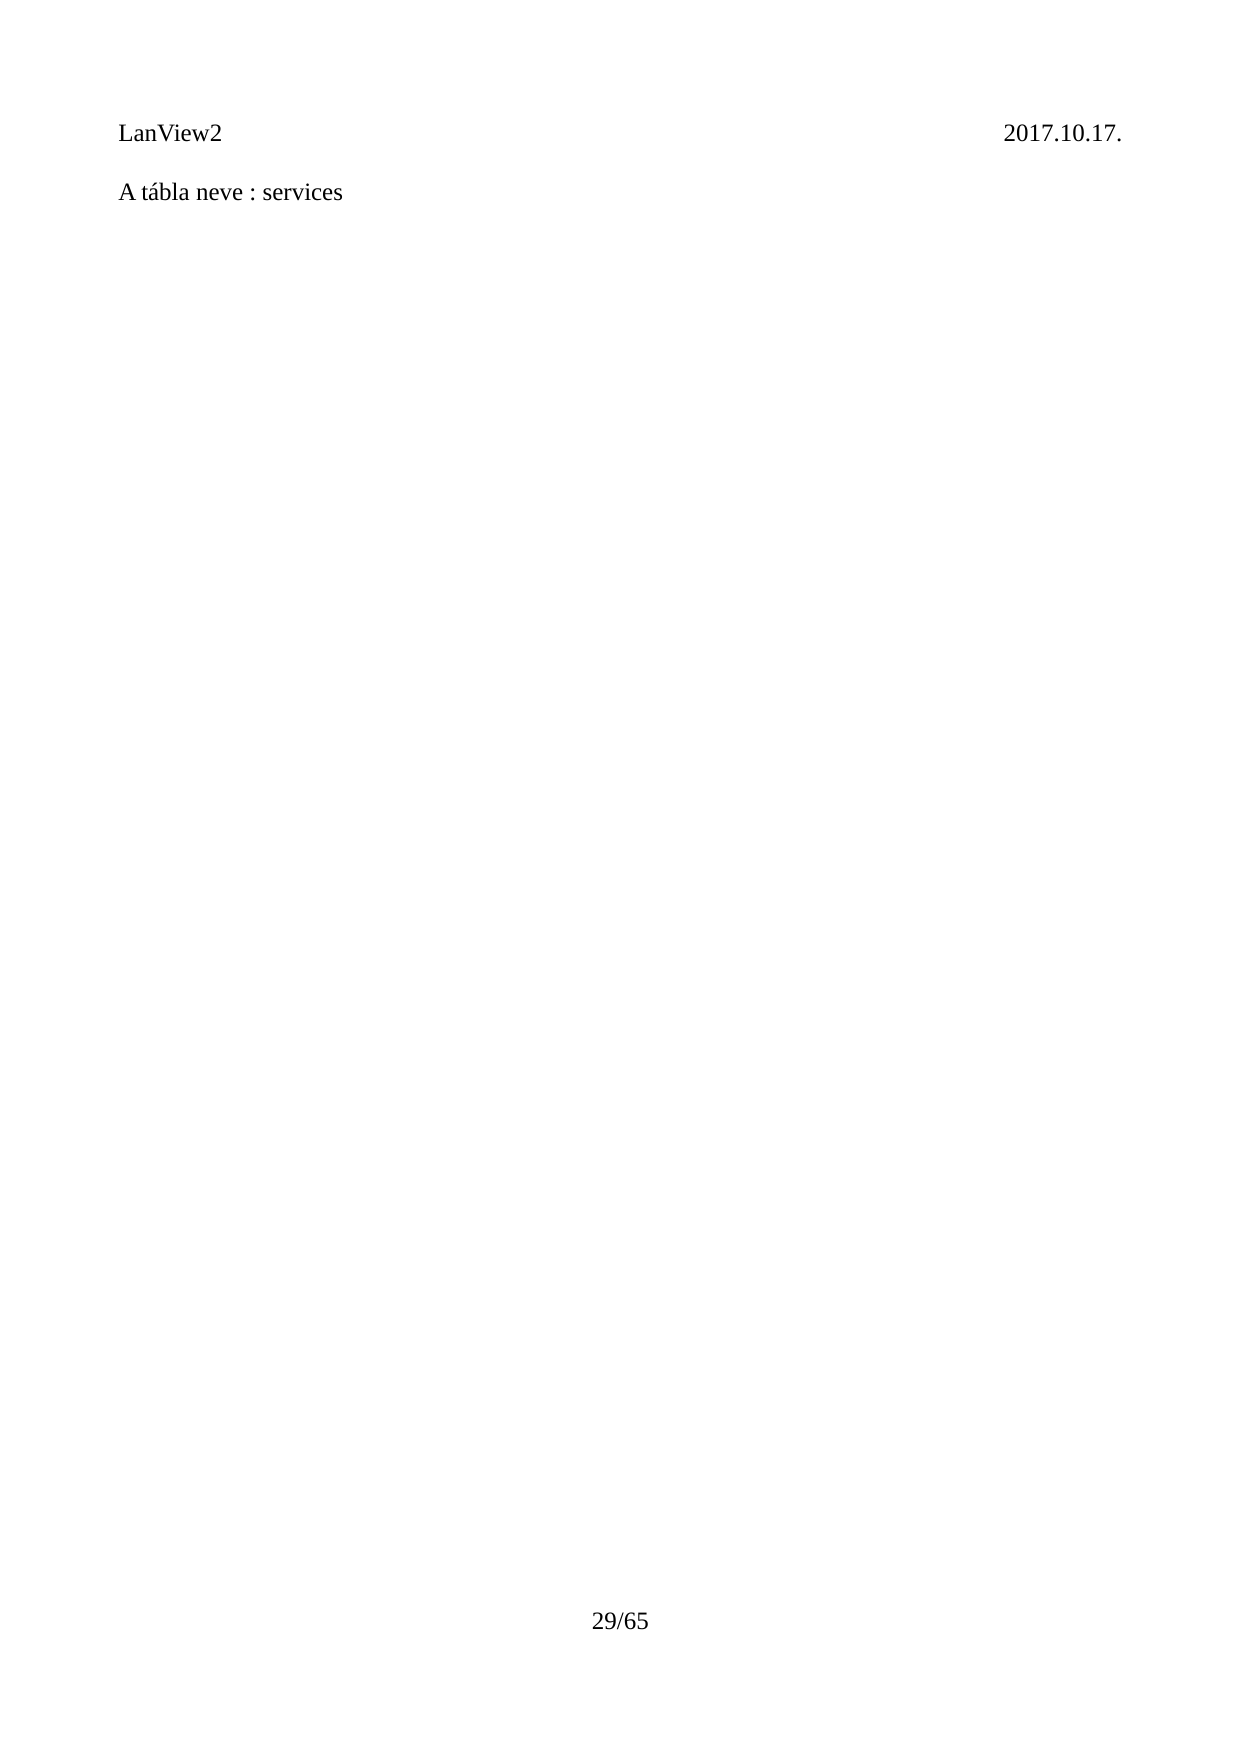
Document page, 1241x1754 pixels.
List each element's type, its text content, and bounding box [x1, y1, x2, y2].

text A tábla neve : services [118, 177, 1122, 206]
